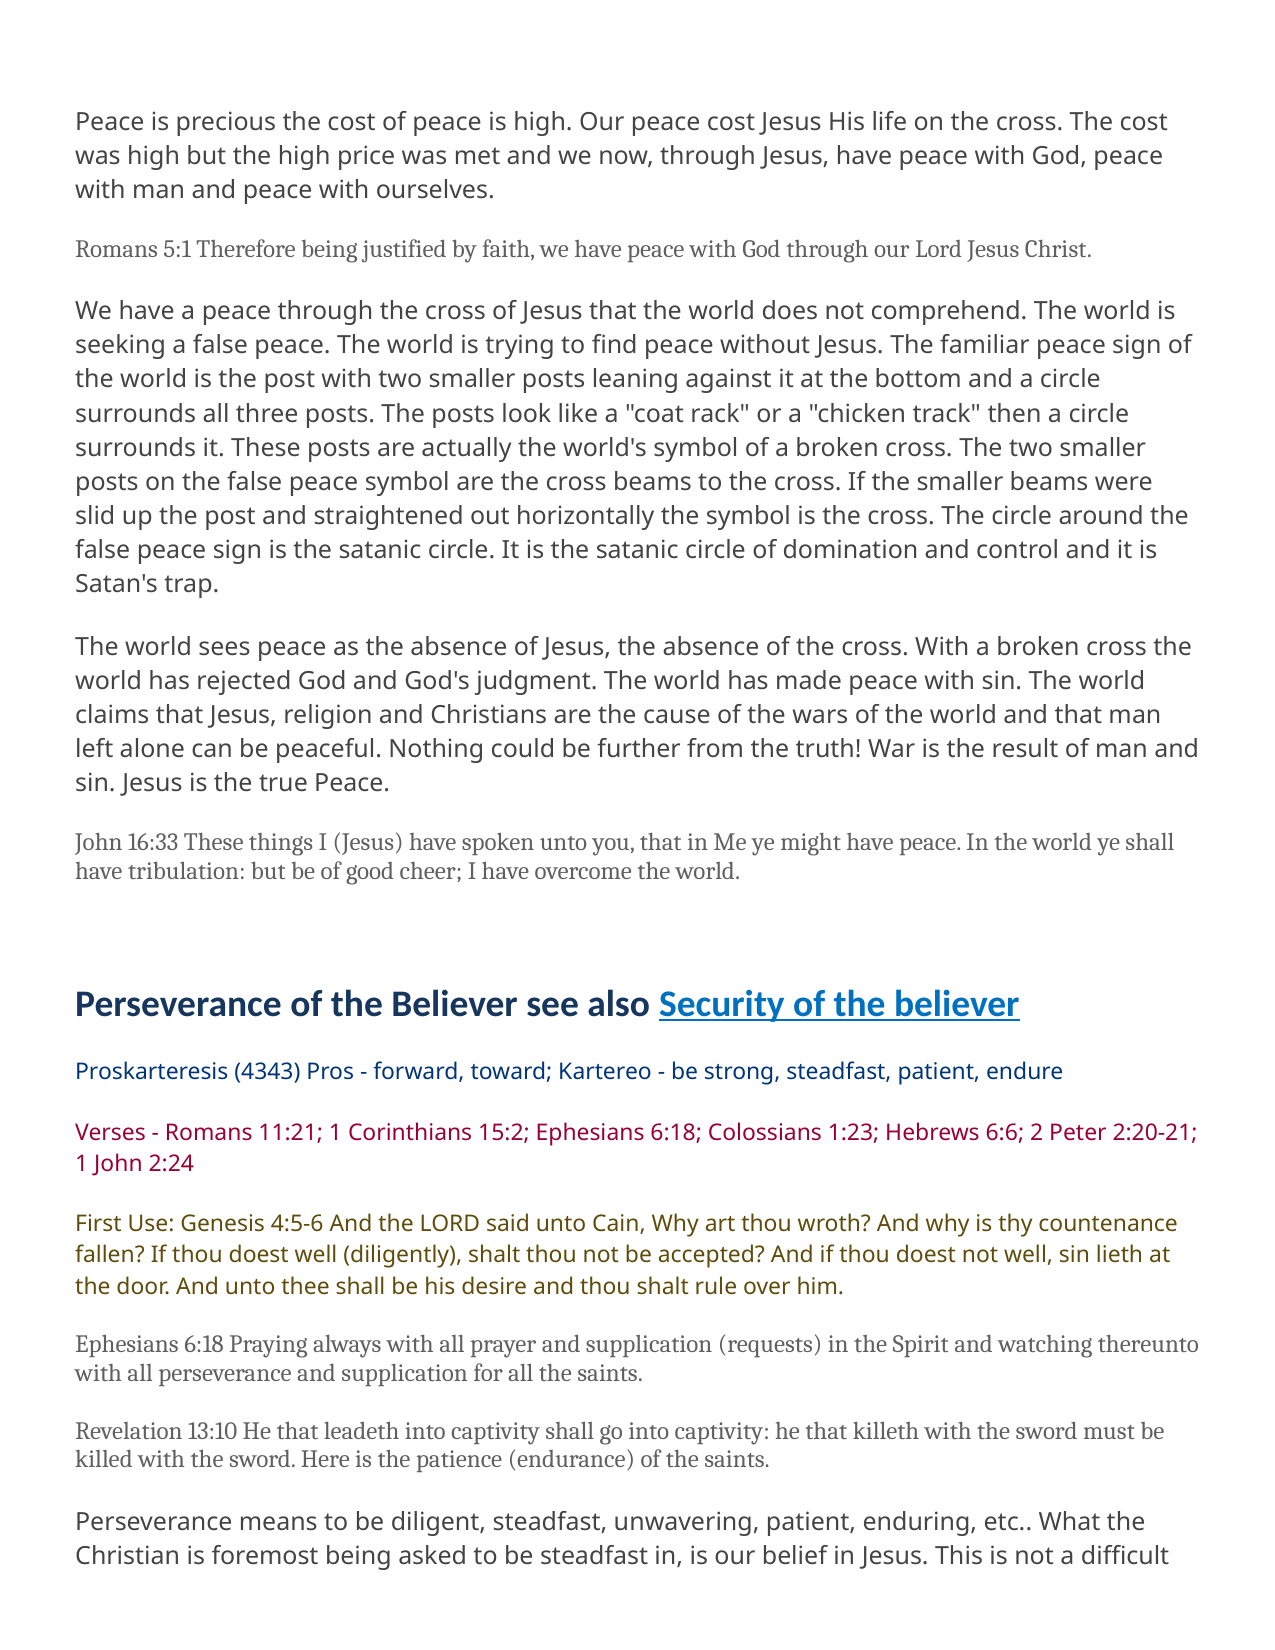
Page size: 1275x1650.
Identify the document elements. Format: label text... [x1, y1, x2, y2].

text The world sees peace as the absence of Jesus, the absence of the cross. With a broken cross the world has rejected God and God's judgment. The world has made peace with sin. The world claims that Jesus, religion and Christians are the cause of the wars of the world and that man left alone can be peaceful. Nothing could be further from the truth! War is the result of man and sin. Jesus is the true Peace. [75, 629, 1200, 799]
text Romans 5:1 Therefore being justified by faith, we have peace with God through our Lord Jesus Christ. [75, 235, 1200, 264]
text Verses - Romans 11:21; 1 Corinthians 15:2; Ephesians 6:18; Colossians 1:23; Hebrews 6:6; 2 Peter 2:20-21; 1 John 2:24 [75, 1115, 1200, 1178]
text We have a peace through the cross of Jesus that the world does not comprehend. The world is seeking a false peace. The world is trying to find peace without Jesus. The familiar peace sign of the world is the post with two smaller posts leaning against it at the bottom and a circle surrounds all three posts. The posts look like a "coat rack" or a "chicken track" then a circle surrounds it. These posts are actually the world's symbol of a broken cross. The two smaller posts on the false peace symbol are the cross beams to the cross. If the smaller beams were slid up the post and straightened out horizontally the symbol is the cross. The circle around the false peace sign is the satanic circle. It is the satanic circle of domination and control and it is Satan's trap. [75, 293, 1200, 599]
text Perseverance means to be diligent, steadfast, unwavering, patient, enduring, etc.. What the Christian is foremost being asked to be steadfast in, is our belief in Jesus. This is not a difficult [75, 1503, 1200, 1571]
text Peace is precious the cost of peace is high. Our peace cost Jesus His life on the cross. The cost was high but the high price was met and we now, through Jesus, have peace with God, peace with man and peace with ourselves. [75, 104, 1200, 206]
text Revelation 13:10 He that leadeth into captivity shall go into captivity: he that killeth with the sword must be killed with the sword. Here is the patience (endurance) of the saints. [75, 1417, 1200, 1474]
text First Use: Genesis 4:5-6 And the LORD said unto Cain, Why art thou wroth? And why is thy countenance fallen? If thou doest well (diligently), shalt thou not be accepted? And if thou doest not well, sin lieth at the door. And unto thee shall be his desire and thou shalt rule over him. [75, 1207, 1200, 1301]
subtitle Perseverance of the Believer see also Security of the believer [75, 980, 1200, 1026]
text Ephesians 6:18 Praying always with all prayer and supplication (requests) in the Spirit and watching thereunto with all perseverance and supplication for all the saints. [75, 1330, 1200, 1387]
text Proskarteresis (4343) Pros - forward, toward; Kartereo - be strong, steadfast, patient, endure [75, 1055, 1200, 1086]
text John 16:33 These things I (Jesus) have spoken unto you, that in Me ye might have peace. In the world ye shall have tribulation: but be of good cheer; I have overcome the world. [75, 828, 1200, 886]
